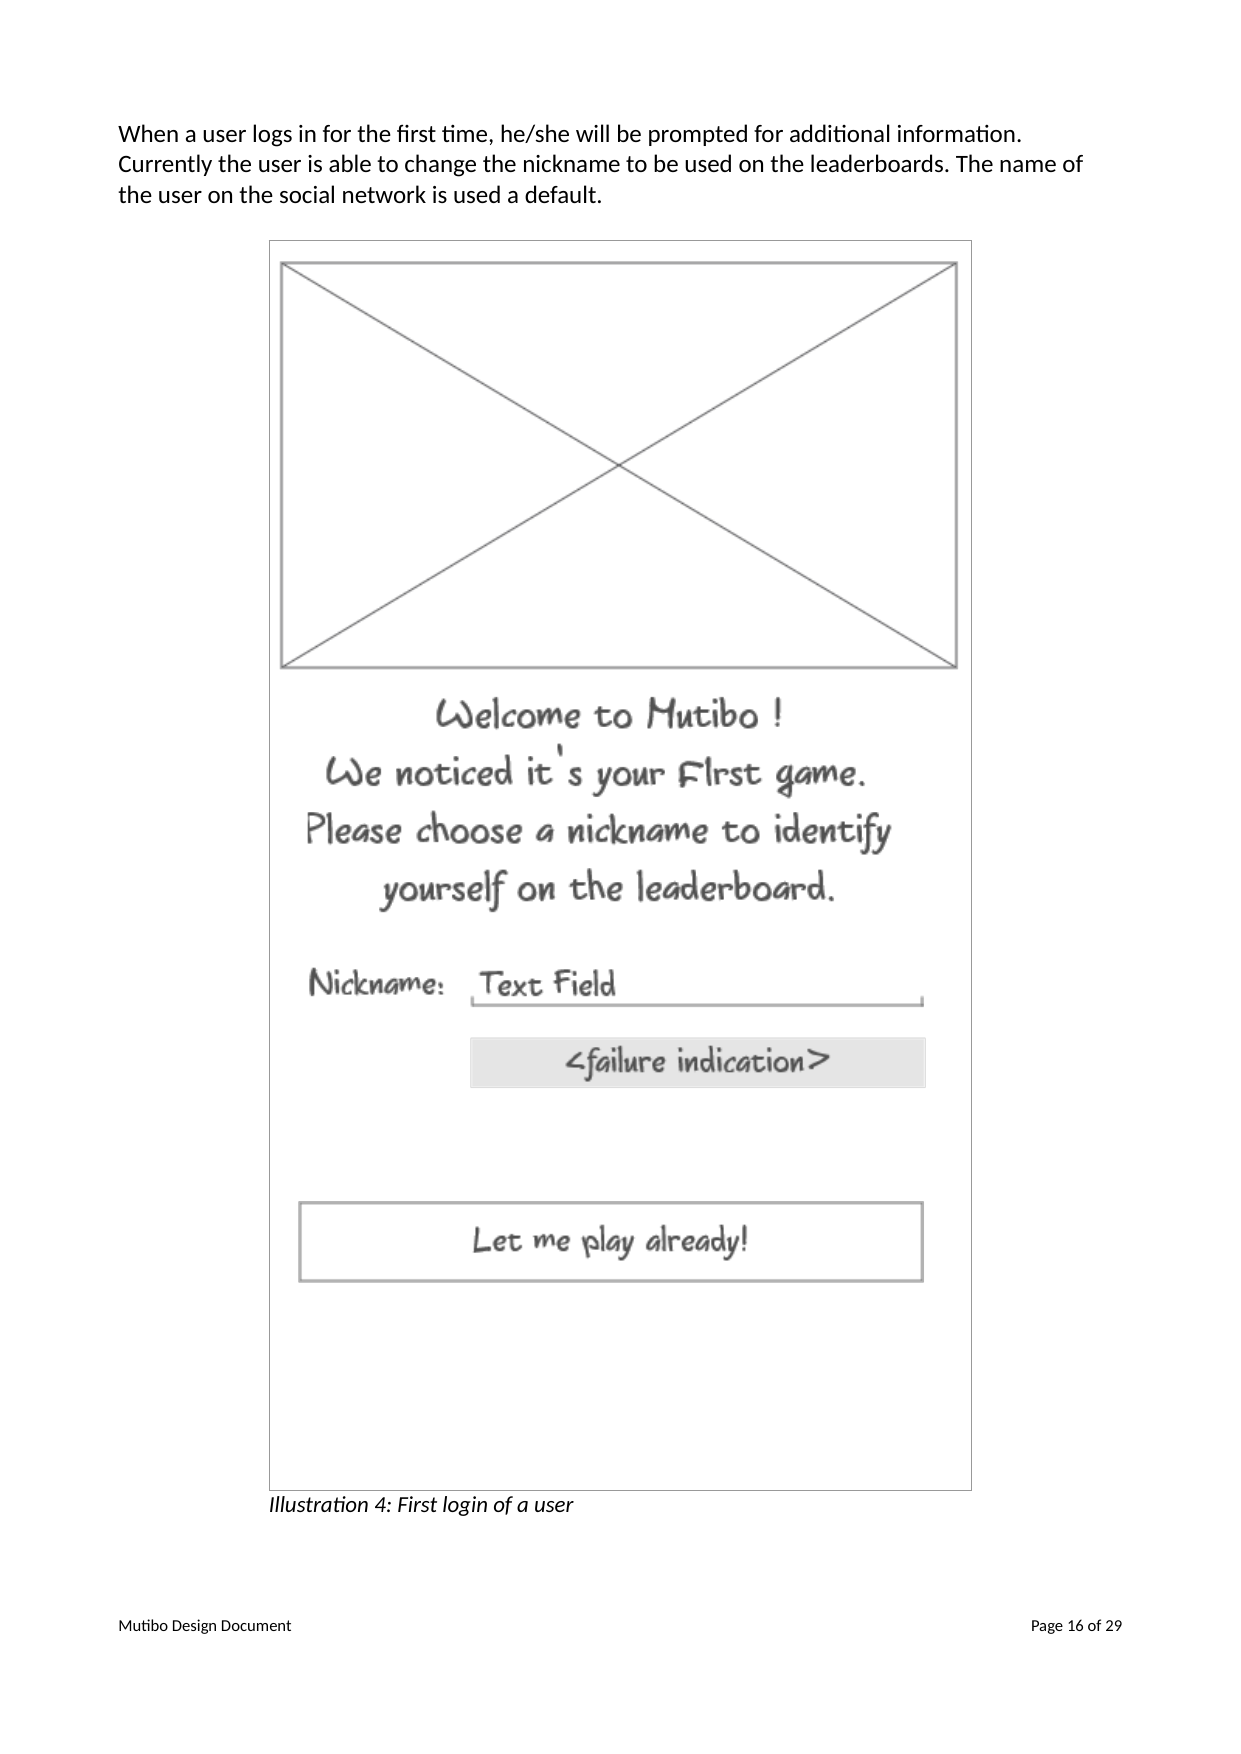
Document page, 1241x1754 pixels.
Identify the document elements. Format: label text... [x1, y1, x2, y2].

text Illustration 4: First login of a user [268, 1488, 972, 1518]
picture [271, 243, 969, 1488]
text When a user logs in for the first time, he/she will be prompted for additional information. Currently the user is able to change the nickname to be used on the leaderboards. The name of the user on the social network is used a default. [118, 118, 1122, 210]
